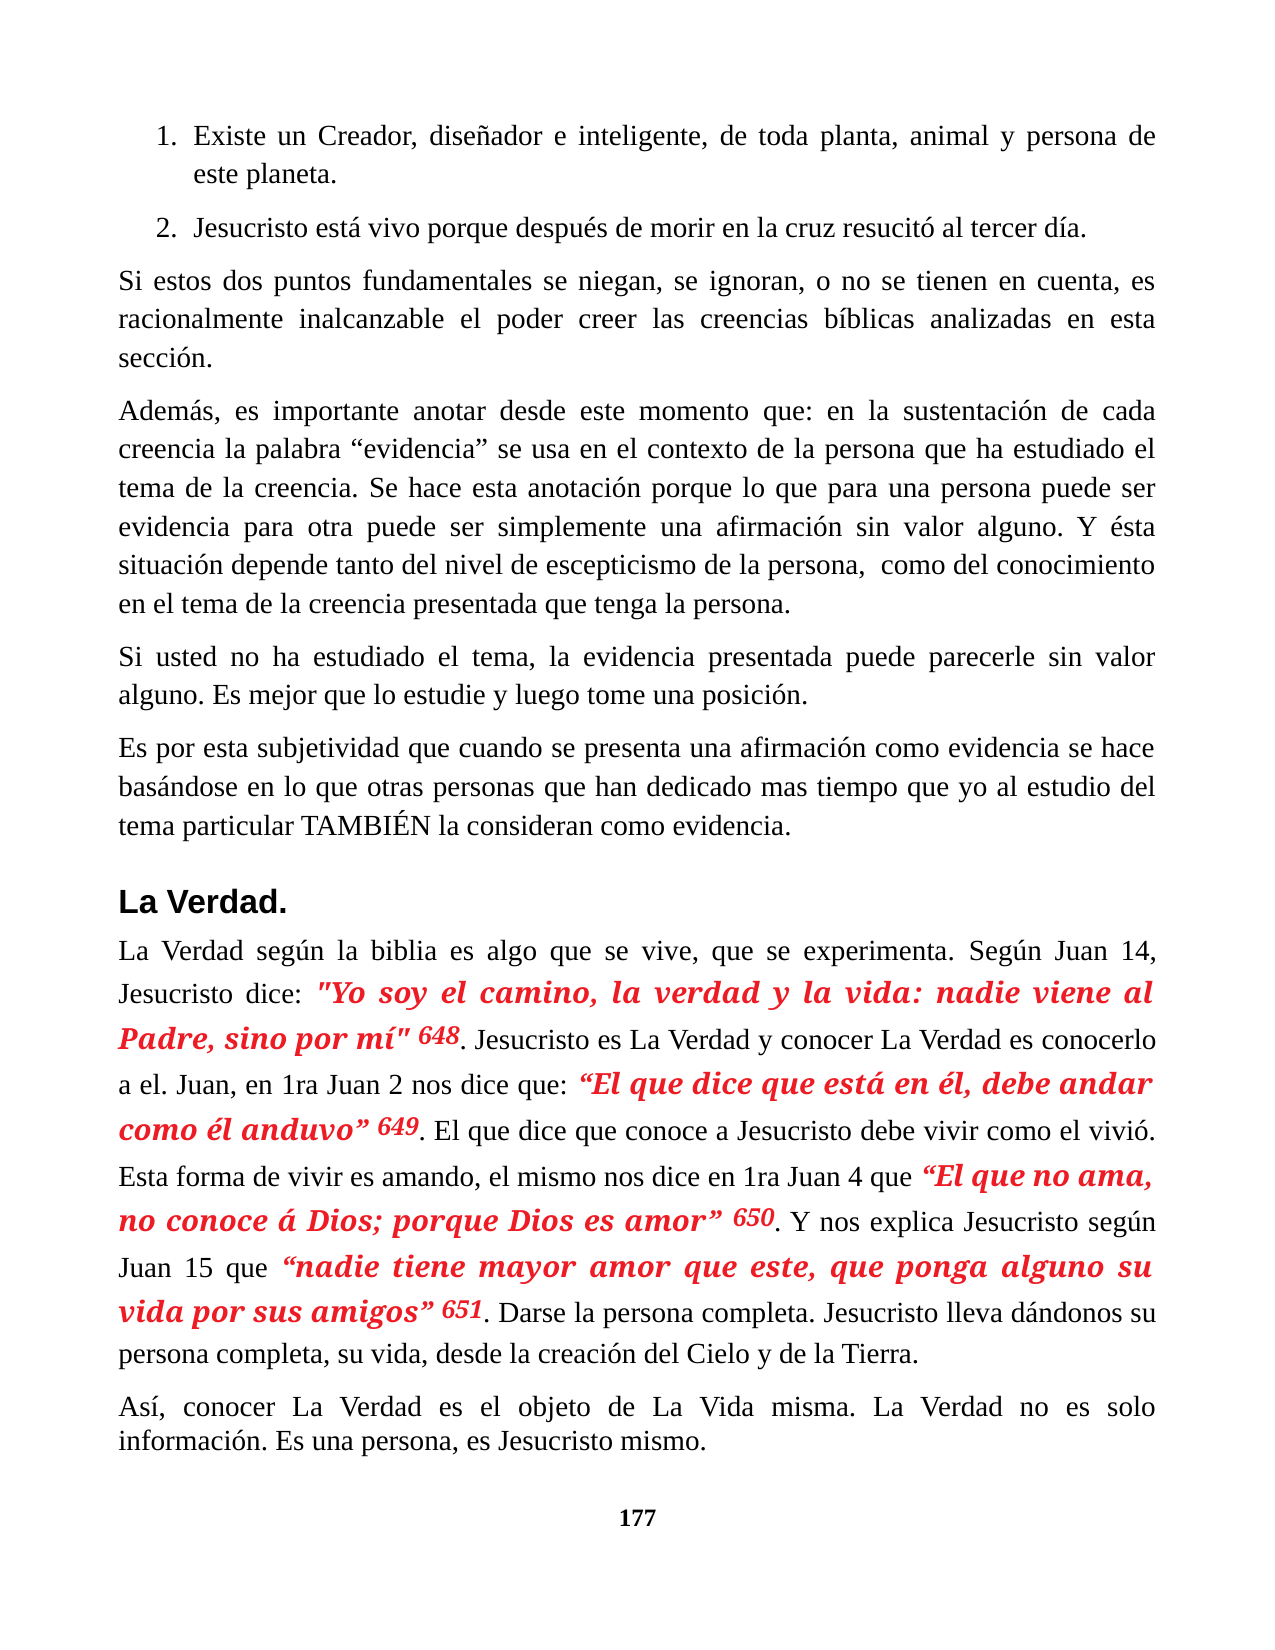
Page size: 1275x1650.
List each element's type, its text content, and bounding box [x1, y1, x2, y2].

text Así, conocer La Verdad es el objeto de La Vida misma. La Verdad no es solo información. Es una persona, es Jesucristo mismo. [118, 1389, 1157, 1457]
list Existe un Creador, diseñador e inteligente, de toda planta, animal y persona de este planeta. [156, 118, 1157, 190]
text Si estos dos puntos fundamentales se niegan, se ignoran, o no se tienen en cuenta, es racionalmente inalcanzable el poder creer las creencias bíblicas analizadas en esta sección. [118, 263, 1157, 373]
text Si usted no ha estudiado el tema, la evidencia presentada puede parecerle sin valor alguno. Es mejor que lo estudie y luego tome una posición. [118, 639, 1157, 711]
text Es por esta subjetividad que cuando se presenta una afirmación como evidencia se hace basándose en lo que otras personas que han dedicado mas tiempo que yo al estudio del tema particular TAMBIÉN la consideran como evidencia. [118, 731, 1157, 841]
list Jesucristo está vivo porque después de morir en la cruz resucitó al tercer día. [156, 210, 1157, 243]
text Además, es importante anotar desde este momento que: en la sustentación de cada creencia la palabra “evidencia” se usa en el contexto de la persona que ha estudiado el tema de la creencia. Se hace esta anotación porque lo que para una persona puede ser evidencia para otra puede ser simplemente una afirmación sin valor alguno. Y ésta situación depende tanto del nivel de escepticismo de la persona, como del conocimiento en el tema de la creencia presentada que tenga la persona. [118, 393, 1157, 619]
text La Verdad según la biblia es algo que se vive, que se experimenta. Según Juan 14, Jesucristo dice: "Yo soy el camino, la verdad y la vida: nadie viene al Padre, sino por mí" . Jesucristo es La Verdad y conocer La Verdad es conocerlo a el. Juan, en 1ra Juan 2 nos dice que: “El que dice que está en él, debe andar como él anduvo” . El que dice que conoce a Jesucristo debe vivir como el vivió. Esta forma de vivir es amando, el mismo nos dice en 1ra Juan 4 que “El que no ama, no conoce á Dios; porque Dios es amor” . Y nos explica Jesucristo según Juan 15 que “nadie tiene mayor amor que este, que ponga alguno su vida por sus amigos” . Darse la persona completa. Jesucristo lleva dándonos su persona completa, su vida, desde la creación del Cielo y de la Tierra. [118, 933, 1157, 1370]
subtitle La Verdad. [118, 882, 1157, 920]
